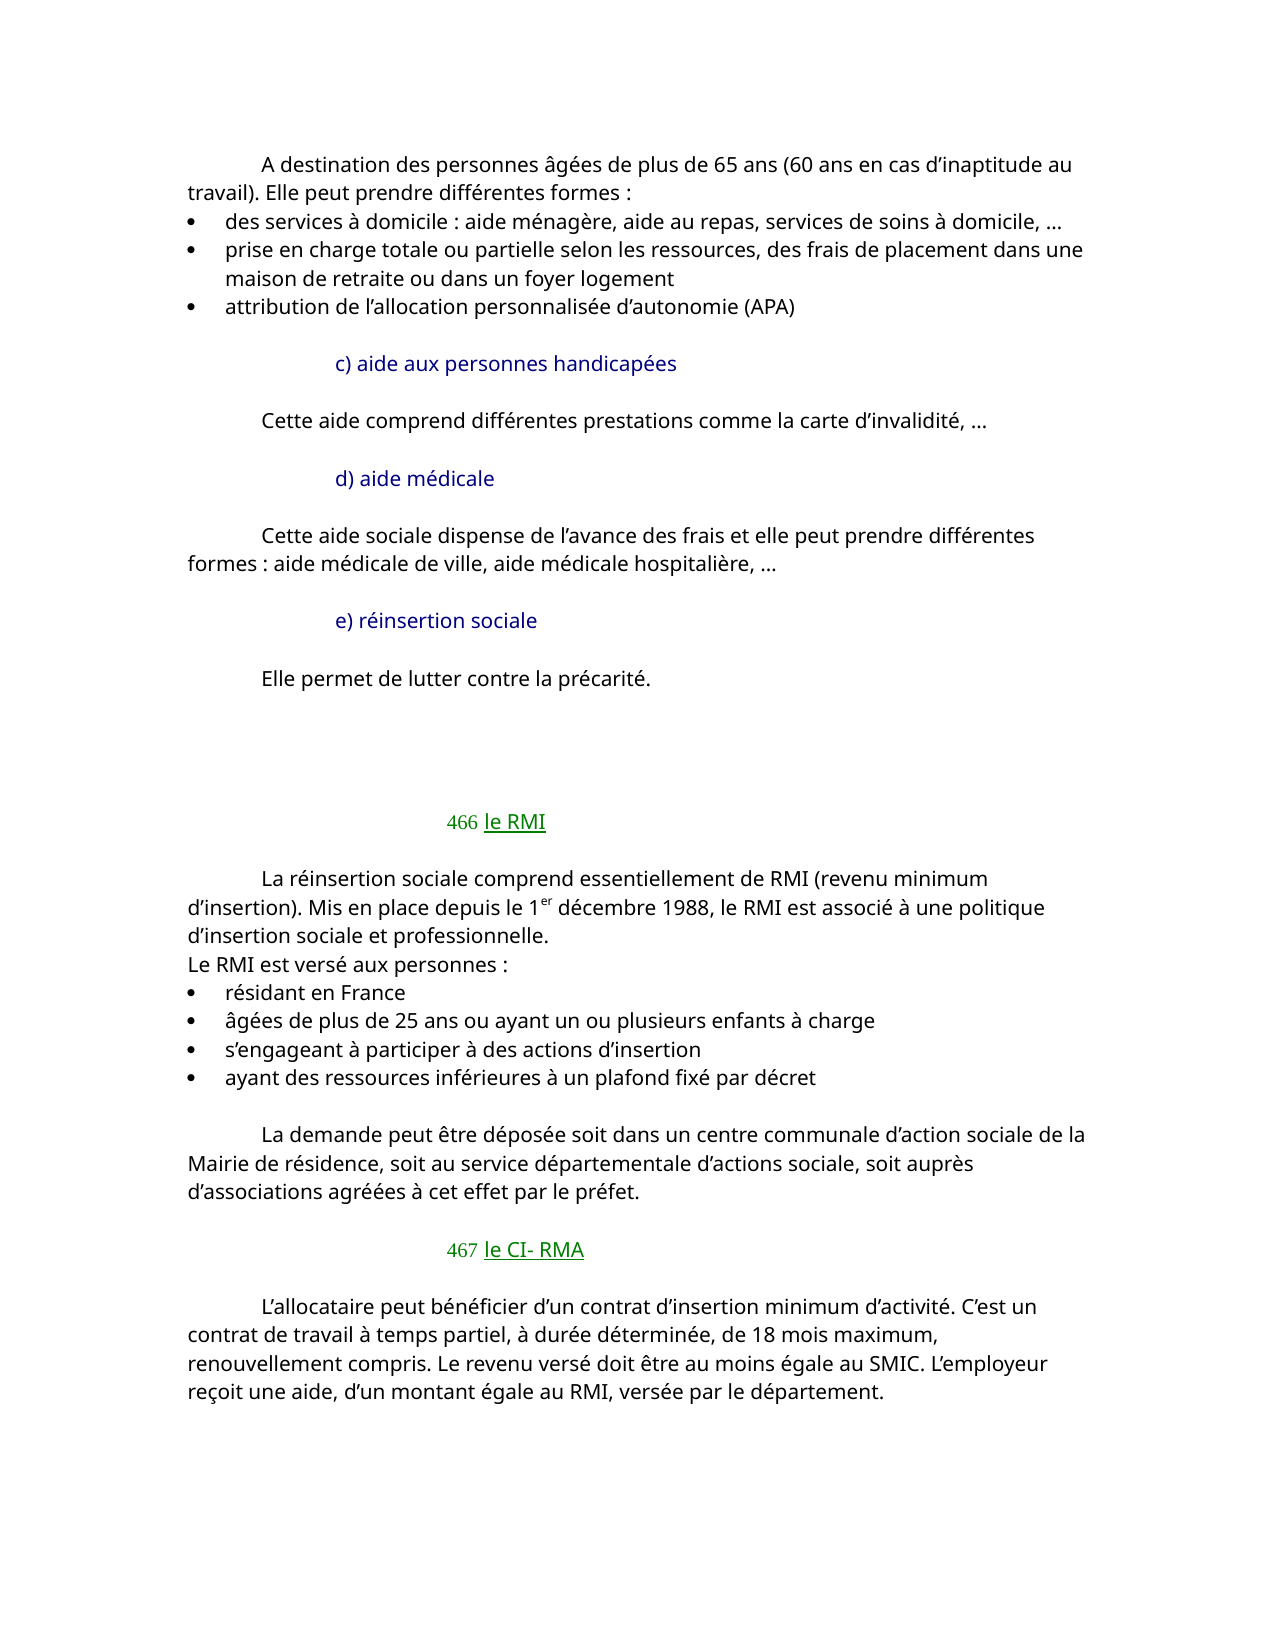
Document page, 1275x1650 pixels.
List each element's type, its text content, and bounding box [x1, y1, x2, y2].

list des services à domicile : aide ménagère, aide au repas, services de soins à domicile, … [187, 207, 1087, 235]
text A destination des personnes âgées de plus de 65 ans (60 ans en cas d’inaptitude au travail). Elle peut prendre différentes formes : [187, 150, 1087, 207]
list s’engageant à participer à des actions d’insertion [187, 1035, 1087, 1063]
text L’allocataire peut bénéficier d’un contrat d’insertion minimum d’activité. C’est un contrat de travail à temps partiel, à durée déterminée, de 18 mois maximum, renouvellement compris. Le revenu versé doit être au moins égale au SMIC. L’employeur reçoit une aide, d’un montant égale au RMI, versée par le département. [187, 1292, 1087, 1406]
text Le RMI est versé aux personnes : [187, 950, 1087, 978]
list âgées de plus de 25 ans ou ayant un ou plusieurs enfants à charge [187, 1007, 1087, 1035]
text Elle permet de lutter contre la précarité. [187, 664, 1087, 692]
text La réinsertion sociale comprend essentiellement de RMI (revenu minimum d’insertion). Mis en place depuis le 1er décembre 1988, le RMI est associé à une politique d’insertion sociale et professionnelle. [187, 864, 1087, 950]
text e) réinsertion sociale [261, 607, 1087, 635]
list le RMI [447, 807, 1087, 836]
list prise en charge totale ou partielle selon les ressources, des frais de placement dans une maison de retraite ou dans un foyer logement [187, 235, 1087, 292]
list le CI- RMA [447, 1235, 1087, 1263]
text Cette aide comprend différentes prestations comme la carte d’invalidité, … [261, 407, 1087, 435]
text La demande peut être déposée soit dans un centre communale d’action sociale de la Mairie de résidence, soit au service départementale d’actions sociale, soit auprès d’associations agréées à cet effet par le préfet. [187, 1121, 1087, 1206]
list ayant des ressources inférieures à un plafond fixé par décret [187, 1063, 1087, 1092]
list résidant en France [187, 978, 1087, 1007]
text c) aide aux personnes handicapées [261, 349, 1087, 378]
text d) aide médicale [261, 464, 1087, 492]
list attribution de l’allocation personnalisée d’autonomie (APA) [187, 292, 1087, 321]
text Cette aide sociale dispense de l’avance des frais et elle peut prendre différentes formes : aide médicale de ville, aide médicale hospitalière, … [187, 521, 1087, 578]
